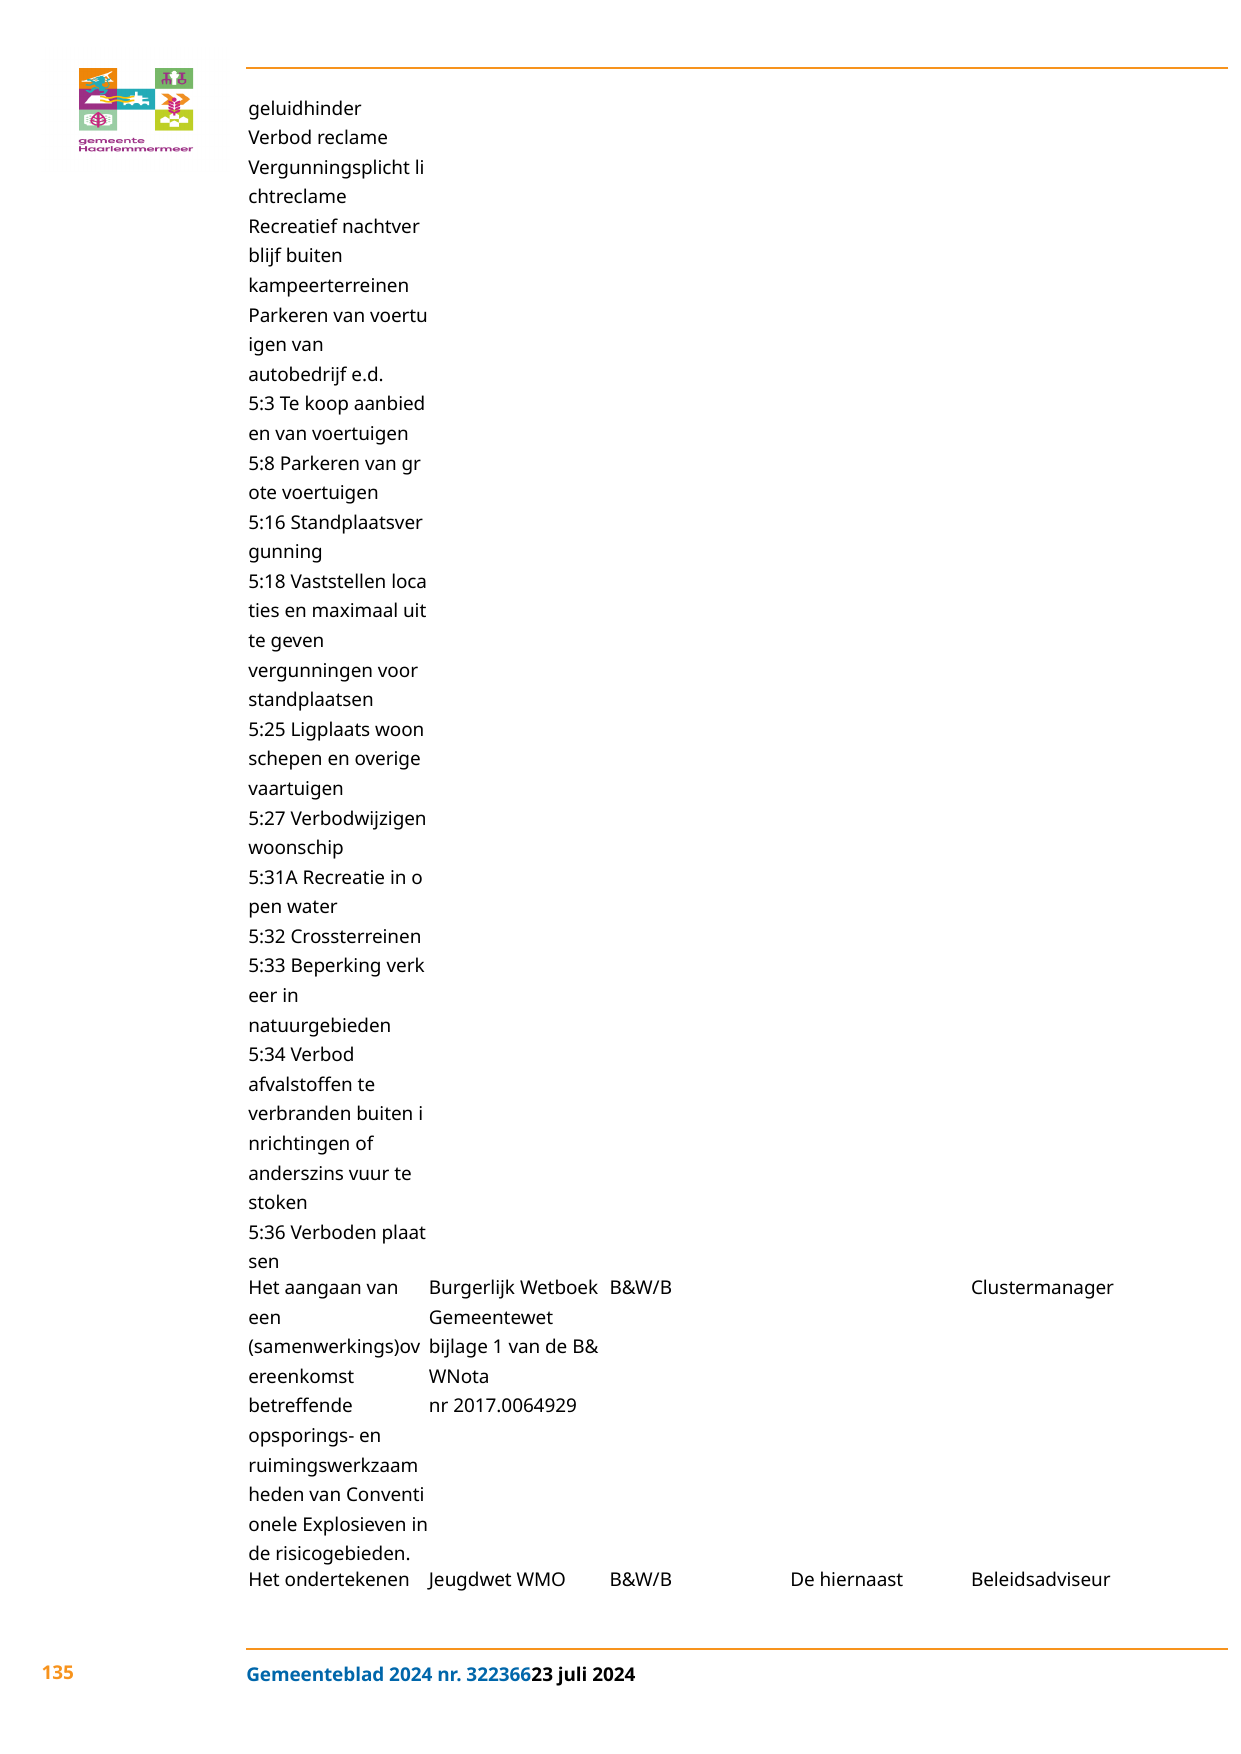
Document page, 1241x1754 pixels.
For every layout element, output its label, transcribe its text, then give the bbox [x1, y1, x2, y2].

table_cell [790, 95, 971, 1274]
table_cell [790, 1274, 971, 1566]
picture [41, 47, 231, 172]
table_cell De hiernaast [790, 1566, 971, 1592]
table_cell Het ondertekenen [248, 1566, 429, 1592]
table_cell Jeugdwet WMO [429, 1566, 609, 1592]
table_cell Clustermanager [971, 1274, 1152, 1566]
table_cell [609, 95, 790, 1274]
table_cell Beleidsadviseur [971, 1566, 1152, 1592]
table_cell Burgerlijk Wetboek Gemeentewet bijlage 1 van de B&WNota nr 2017.0064929 [429, 1274, 609, 1566]
table_cell B&W/B [609, 1274, 790, 1566]
table_cell B&W/B [609, 1566, 790, 1592]
table_cell geluidhinder Verbod reclame Vergunningsplicht lichtreclame Recreatief nachtverblijf buiten kampeerterreinen Parkeren van voertuigen van autobedrijf e.d. 5:3 Te koop aanbieden van voertuigen 5:8 Parkeren van grote voertuigen 5:16 Standplaatsvergunning 5:18 Vaststellen locaties en maximaal uit te geven vergunningen voor standplaatsen 5:25 Ligplaats woonschepen en overige vaartuigen 5:27 Verbodwijzigen woonschip 5:31A Recreatie in open water 5:32 Crossterreinen 5:33 Beperking verkeer in natuurgebieden 5:34 Verbod afvalstoffen te verbranden buiten inrichtingen of anderszins vuur te stoken 5:36 Verboden plaatsen [248, 95, 429, 1274]
table_cell [429, 95, 609, 1274]
table_cell Het aangaan van een (samenwerkings)overeenkomst betreffende opsporings- en ruimingswerkzaamheden van Conventionele Explosieven in de risicogebieden. [248, 1274, 429, 1566]
table_cell [971, 95, 1152, 1274]
